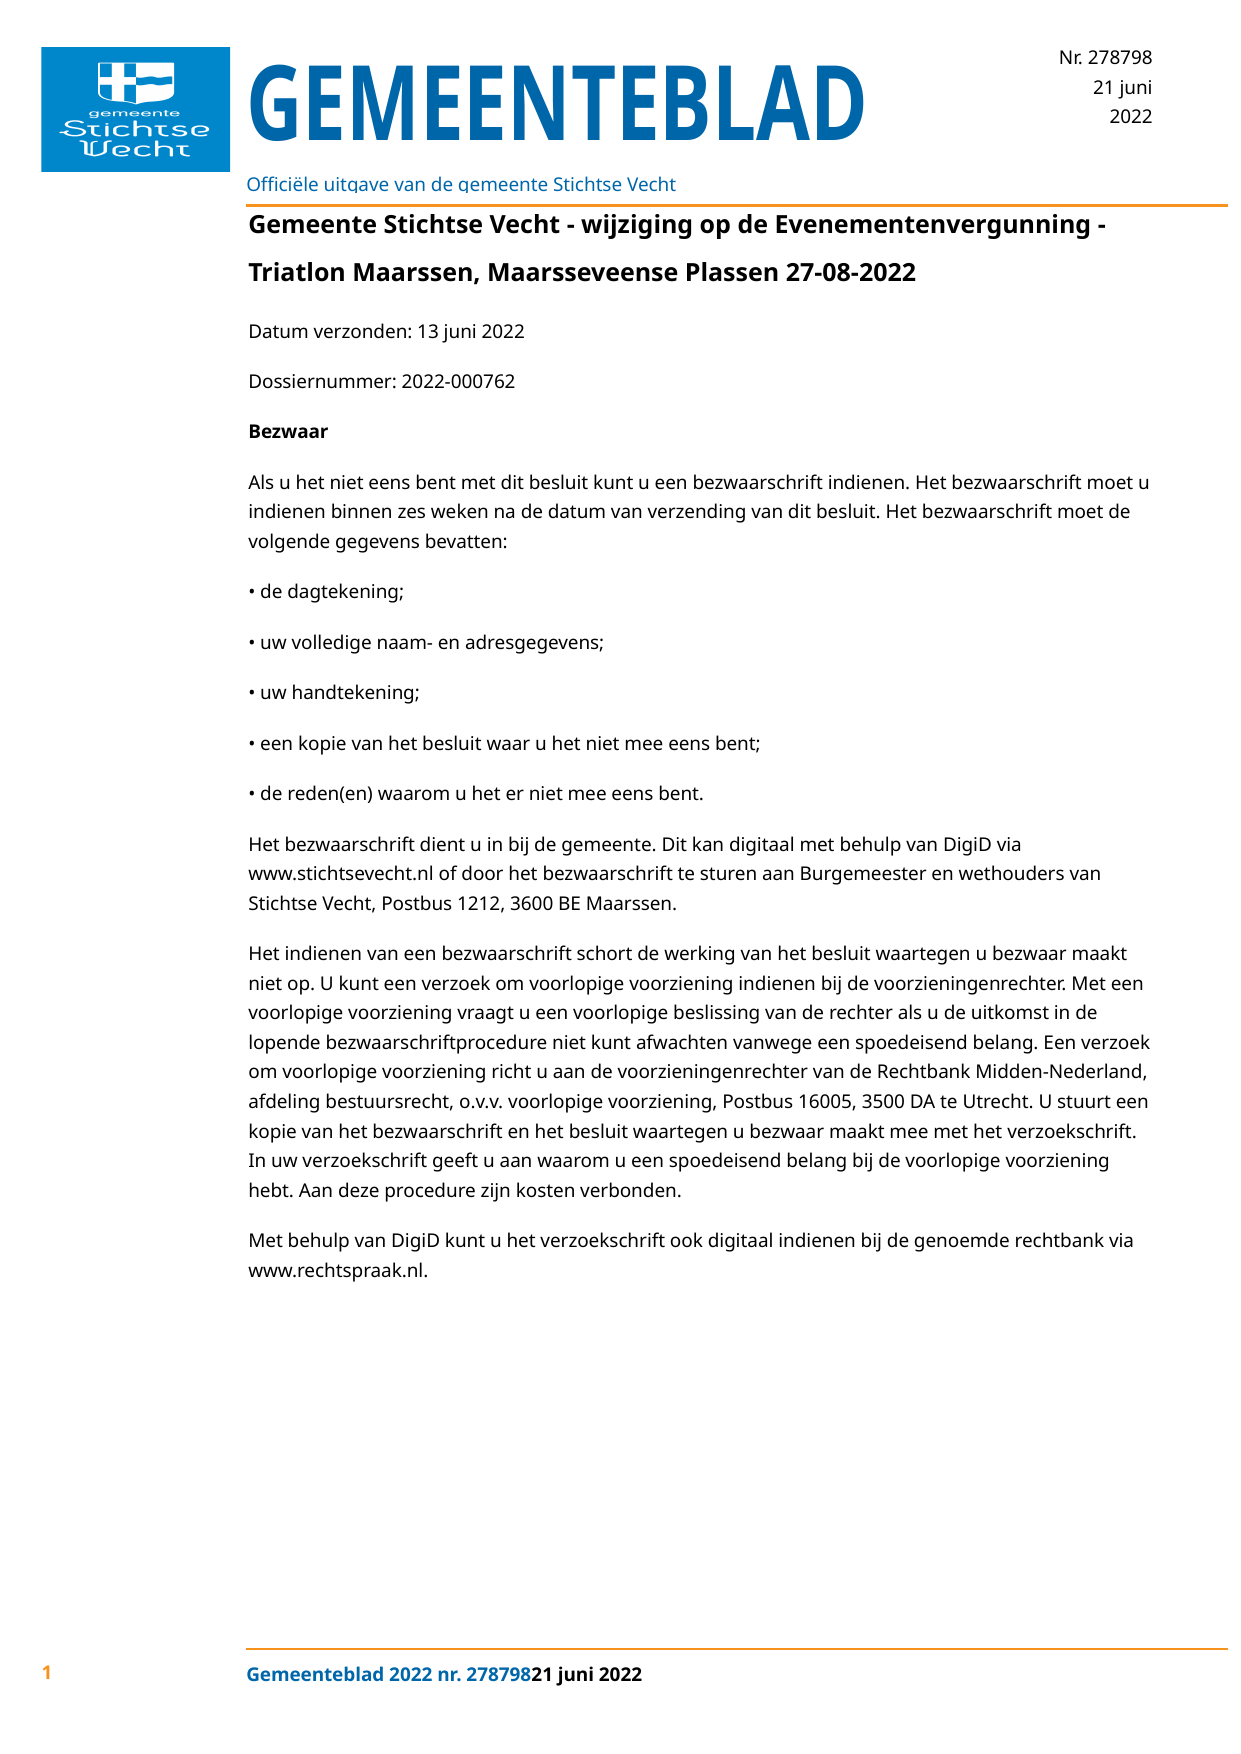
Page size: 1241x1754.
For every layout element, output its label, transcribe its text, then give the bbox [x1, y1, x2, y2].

text • de dagtekening; [248, 579, 1152, 604]
text Met behulp van DigiD kunt u het verzoekschrift ook digitaal indienen bij de genoemde rechtbank via www.rechtspraak.nl. [248, 1227, 1152, 1283]
text • een kopie van het besluit waar u het niet mee eens bent; [248, 730, 1152, 756]
text • uw handtekening; [248, 679, 1152, 705]
text Het indienen van een bezwaarschrift schort de werking van het besluit waartegen u bezwaar maakt niet op. U kunt een verzoek om voorlopige voorziening indienen bij de voorzieningenrechter. Met een voorlopige voorziening vraagt u een voorlopige beslissing van de rechter als u de uitkomst in de lopende bezwaarschriftprocedure niet kunt afwachten vanwege een spoedeisend belang. Een verzoek om voorlopige voorziening richt u aan de voorzieningenrechter van de Rechtbank Midden-Nederland, afdeling bestuursrecht, o.v.v. voorlopige voorziening, Postbus 16005, 3500 DA te Utrecht. U stuurt een kopie van het bezwaarschrift en het besluit waartegen u bezwaar maakt mee met het verzoekschrift. In uw verzoekschrift geeft u aan waarom u een spoedeisend belang bij de voorlopige voorziening hebt. Aan deze procedure zijn kosten verbonden. [248, 940, 1152, 1203]
text Datum verzonden: 13 juni 2022 [248, 318, 1152, 344]
text Gemeente Stichtse Vecht - wijziging op de Evenementenvergunning - Triatlon Maarssen, Maarsseveense Plassen 27-08-2022 [248, 207, 1152, 288]
text Als u het niet eens bent met dit besluit kunt u een bezwaarschrift indienen. Het bezwaarschrift moet u indienen binnen zes weken na de datum van verzending van dit besluit. Het bezwaarschrift moet de volgende gegevens bevatten: [248, 469, 1152, 554]
text • de reden(en) waarom u het er niet mee eens bent. [248, 780, 1152, 806]
picture [137, 63, 174, 103]
text Het bezwaarschrift dient u in bij de gemeente. Dit kan digitaal met behulp van DigiD via www.stichtsevecht.nl of door het bezwaarschrift te sturen aan Burgemeester en wethouders van Stichtse Vecht, Postbus 1212, 3600 BE Maarssen. [248, 831, 1152, 916]
text Dossiernummer: 2022-000762 [248, 368, 1152, 394]
picture [99, 63, 135, 101]
text • uw volledige naam- en adresgegevens; [248, 629, 1152, 655]
text Bezwaar [248, 419, 1152, 444]
